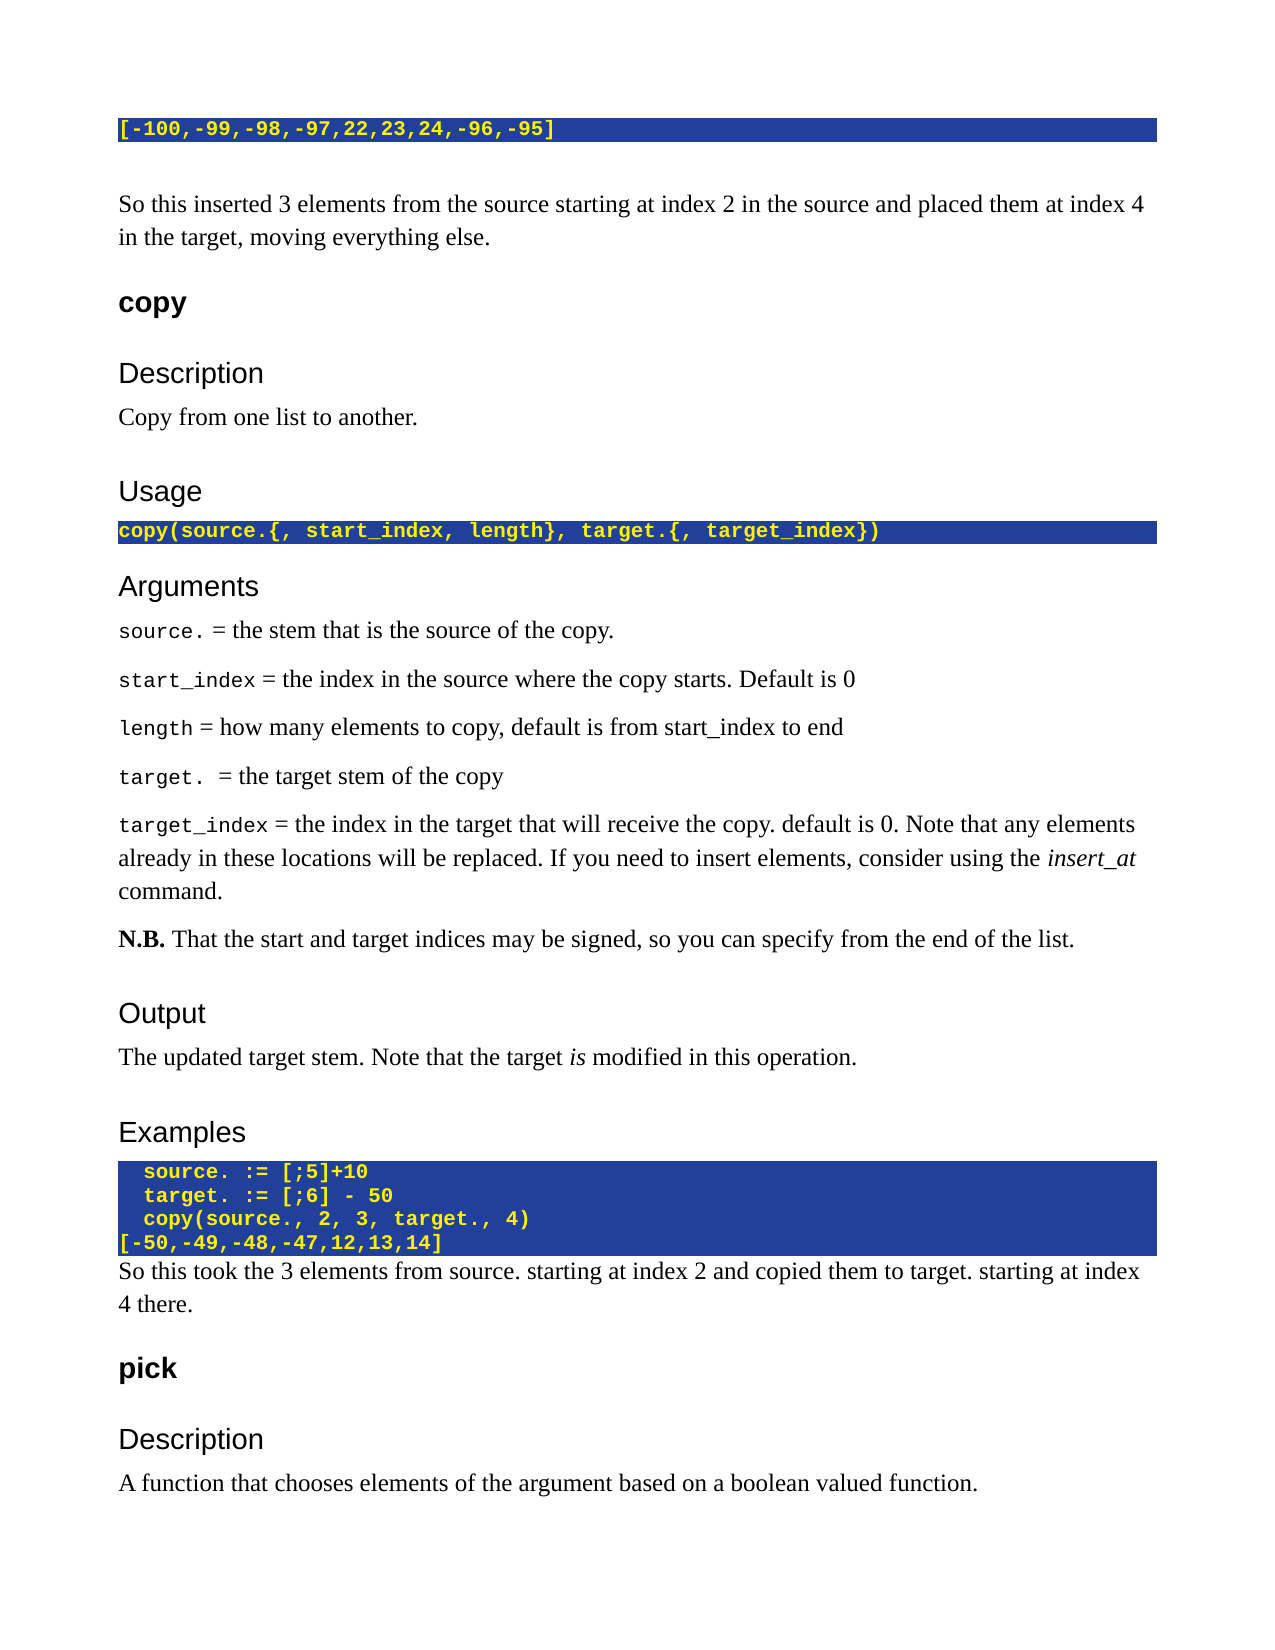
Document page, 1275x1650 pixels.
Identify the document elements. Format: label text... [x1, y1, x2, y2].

text N.B. That the start and target indices may be signed, so you can specify from the end of the list. [118, 924, 1157, 953]
subtitle copy [118, 284, 1157, 318]
subtitle Examples [118, 1115, 1157, 1149]
subtitle Output [118, 996, 1157, 1030]
subtitle Description [118, 356, 1157, 389]
text So this took the 3 elements from source. starting at index 2 and copied them to target. starting at index 4 there. [118, 1256, 1157, 1317]
subtitle Description [118, 1422, 1157, 1456]
text target_index = the index in the target that will receive the copy. default is 0. Note that any elements already in these locations will be replaced. If you need to insert elements, consider using the insert_at command. [118, 809, 1157, 905]
text target. := [;6] - 50 [118, 1185, 1157, 1208]
text copy(source.{, start_index, length}, target.{, target_index}) [118, 521, 1157, 544]
text start_index = the index in the source where the copy starts. Default is 0 [118, 664, 1157, 693]
text length = how many elements to copy, default is from start_index to end [118, 712, 1157, 742]
text target. = the target stem of the copy [118, 761, 1157, 790]
subtitle Usage [118, 474, 1157, 508]
text So this inserted 3 elements from the source starting at index 2 in the source and placed them at index 4 in the target, moving everything else. [118, 189, 1157, 251]
text The updated target stem. Note that the target is modified in this operation. [118, 1042, 1157, 1071]
text Copy from one list to another. [118, 402, 1157, 431]
subtitle pick [118, 1351, 1157, 1385]
text [-100,-99,-98,-97,22,23,24,-96,-95] [118, 118, 1157, 142]
subtitle Arguments [118, 569, 1157, 603]
text source. = the stem that is the source of the copy. [118, 615, 1157, 645]
text copy(source., 2, 3, target., 4) [118, 1208, 1157, 1232]
text source. := [;5]+10 [118, 1161, 1157, 1185]
text [-50,-49,-48,-47,12,13,14] [118, 1232, 1157, 1256]
text A function that chooses elements of the argument based on a boolean valued function. [118, 1468, 1157, 1497]
